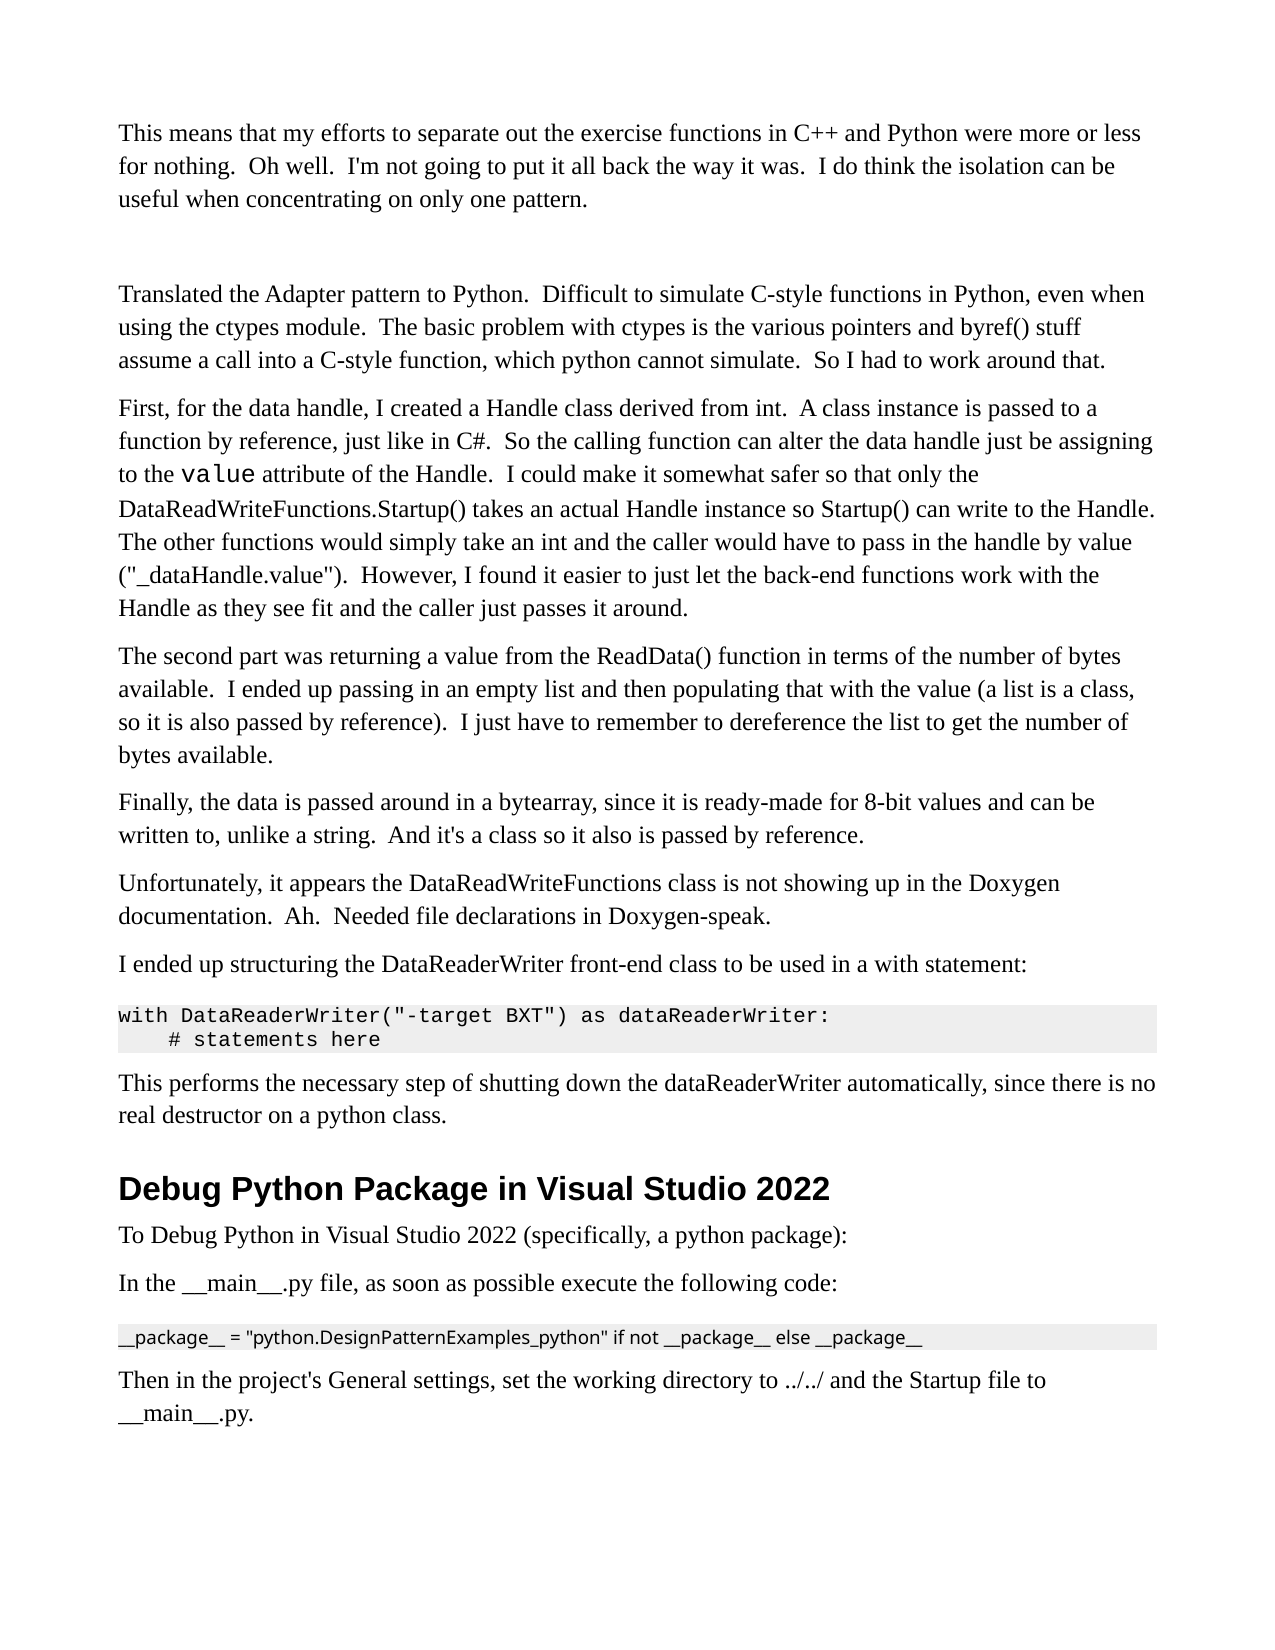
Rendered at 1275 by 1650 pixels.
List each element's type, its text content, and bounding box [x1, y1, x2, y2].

text Translated the Adapter pattern to Python. Difficult to simulate C-style functions in Python, even when using the ctypes module. The basic problem with ctypes is the various pointers and byref() stuff assume a call into a C-style function, which python cannot simulate. So I had to work around that. [118, 279, 1157, 374]
text Finally, the data is passed around in a bytearray, since it is ready-made for 8-bit values and can be written to, unlike a string. And it's a class so it also is passed by reference. [118, 787, 1157, 849]
text The second part was returning a value from the ReadData() function in terms of the number of bytes available. I ended up passing in an empty list and then populating that with the value (a list is a class, so it is also passed by reference). I just have to remember to dereference the list to get the number of bytes available. [118, 641, 1157, 769]
subtitle Debug Python Package in Visual Studio 2022 [118, 1169, 1157, 1207]
text with DataReaderWriter("-target BXT") as dataReaderWriter: [118, 1005, 1157, 1029]
text First, for the data handle, I created a Handle class derived from int. A class instance is passed to a function by reference, just like in C#. So the calling function can alter the data handle just be assigning to the value attribute of the Handle. I could make it somewhat safer so that only the DataReadWriteFunctions.Startup() takes an actual Handle instance so Startup() can write to the Handle. The other functions would simply take an int and the caller would have to pass in the handle by value ("_dataHandle.value"). However, I found it easier to just let the back-end functions work with the Handle as they see fit and the caller just passes it around. [118, 393, 1157, 622]
text # statements here [118, 1029, 1157, 1053]
text __package__ = "python.DesignPatternExamples_python" if not __package__ else __package__ [118, 1324, 1157, 1350]
text This means that my efforts to separate out the exercise functions in C++ and Python were more or less for nothing. Oh well. I'm not going to put it all back the way it was. I do think the isolation can be useful when concentrating on only one pattern. [118, 118, 1157, 213]
text Then in the project's General settings, set the working directory to ../../ and the Startup file to __main__.py. [118, 1365, 1157, 1426]
text To Debug Python in Visual Studio 2022 (specifically, a python package): [118, 1220, 1157, 1249]
text In the __main__.py file, as soon as possible execute the following code: [118, 1268, 1157, 1296]
text I ended up structuring the DataReaderWriter front-end class to be used in a with statement: [118, 949, 1157, 977]
text This performs the necessary step of shutting down the dataReaderWriter automatically, since there is no real destructor on a python class. [118, 1068, 1157, 1129]
text Unfortunately, it appears the DataReadWriteFunctions class is not showing up in the Doxygen documentation. Ah. Needed file declarations in Doxygen-speak. [118, 868, 1157, 930]
